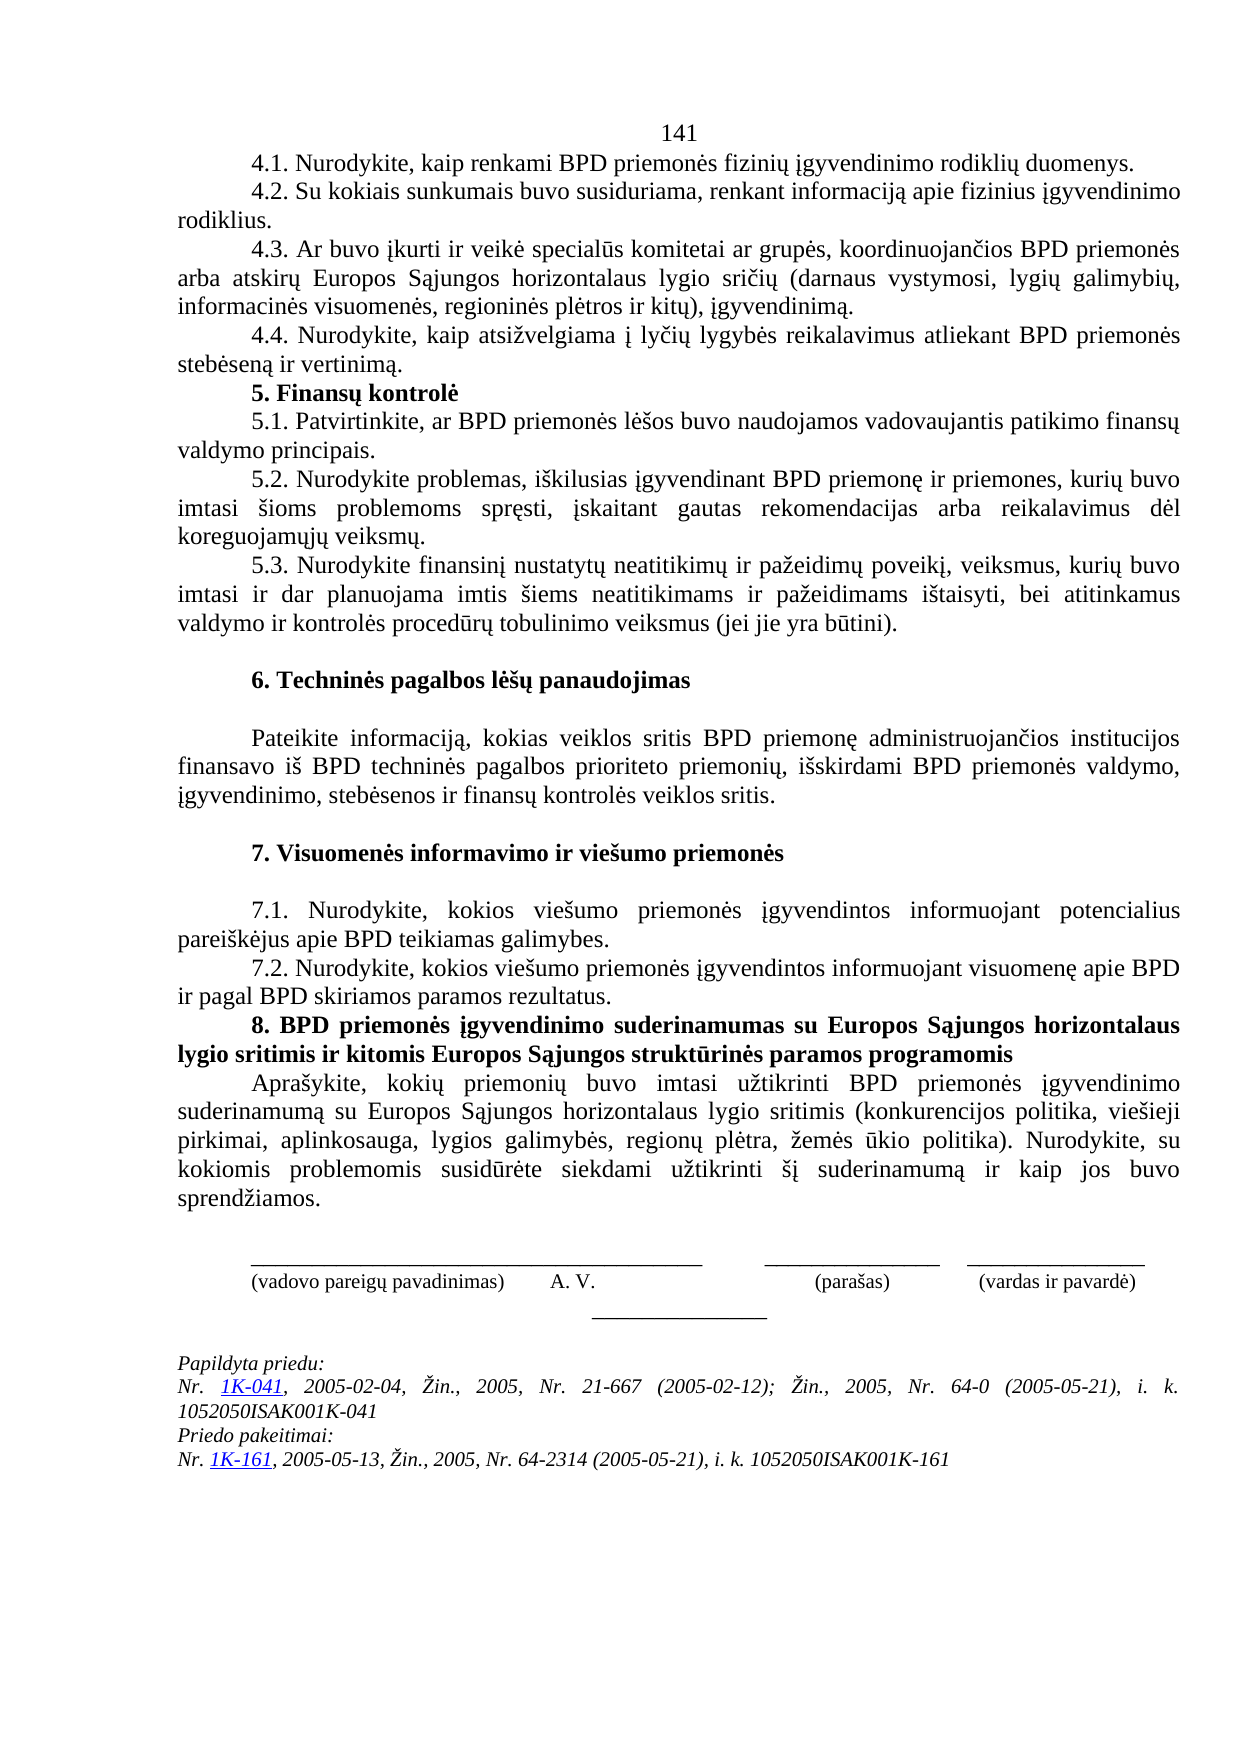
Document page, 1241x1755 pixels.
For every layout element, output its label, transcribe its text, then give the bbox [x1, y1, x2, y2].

text Priedo pakeitimai: [177, 1423, 1181, 1447]
text Nr. 1K-041, 2005-02-04, Žin., 2005, Nr. 21-667 (2005-02-12); Žin., 2005, Nr. 64-0 (2005-05-21), i. k. 1052050ISAK001K-041 [177, 1374, 1181, 1423]
text 4.4. Nurodykite, kaip atsižvelgiama į lyčių lygybės reikalavimus atliekant BPD priemonės stebėseną ir vertinimą. [177, 320, 1181, 378]
text 4.1. Nurodykite, kaip renkami BPD priemonės fizinių įgyvendinimo rodiklių duomenys. [177, 148, 1181, 176]
text Papildyta priedu: [177, 1350, 1181, 1374]
text 5. Finansų kontrolė [177, 378, 1181, 406]
text 7. Visuomenės informavimo ir viešumo priemonės [177, 838, 1181, 866]
text 6. Techninės pagalbos lėšų panaudojimas [177, 665, 1181, 694]
text 5.1. Patvirtinkite, ar BPD priemonės lėšos buvo naudojamos vadovaujantis patikimo finansų valdymo principais. [177, 406, 1181, 464]
text 7.2. Nurodykite, kokios viešumo priemonės įgyvendintos informuojant visuomenę apie BPD ir pagal BPD skiriamos paramos rezultatus. [177, 953, 1181, 1010]
text Nr. 1K-161, 2005-05-13, Žin., 2005, Nr. 64-2314 (2005-05-21), i. k. 1052050ISAK001K-161 [177, 1447, 1181, 1471]
text 5.2. Nurodykite problemas, iškilusias įgyvendinant BPD priemonę ir priemones, kurių buvo imtasi šioms problemoms spręsti, įskaitant gautas rekomendacijas arba reikalavimus dėl koreguojamųjų veiksmų. [177, 464, 1181, 550]
text ______________ [177, 1293, 1181, 1322]
text 7.1. Nurodykite, kokios viešumo priemonės įgyvendintos informuojant potencialius pareiškėjus apie BPD teikiamas galimybes. [177, 895, 1181, 953]
text 5.3. Nurodykite finansinį nustatytų neatitikimų ir pažeidimų poveikį, veiksmus, kurių buvo imtasi ir dar planuojama imtis šiems neatitikimams ir pažeidimams ištaisyti, bei atitinkamus valdymo ir kontrolės procedūrų tobulinimo veiksmus (jei jie yra būtini). [177, 550, 1181, 636]
text Aprašykite, kokių priemonių buvo imtasi užtikrinti BPD priemonės įgyvendinimo suderinamumą su Europos Sąjungos horizontalaus lygio sritimis (konkurencijos politika, viešieji pirkimai, aplinkosauga, lygios galimybės, regionų plėtra, žemės ūkio politika). Nurodykite, su kokiomis problemomis susidūrėte siekdami užtikrinti šį suderinamumą ir kaip jos buvo sprendžiamos. [177, 1068, 1181, 1211]
text 4.3. Ar buvo įkurti ir veikė specialūs komitetai ar grupės, koordinuojančios BPD priemonės arba atskirų Europos Sąjungos horizontalaus lygio sričių (darnaus vystymosi, lygių galimybių, informacinės visuomenės, regioninės plėtros ir kitų), įgyvendinimą. [177, 234, 1181, 320]
text Pateikite informaciją, kokias veiklos sritis BPD priemonę administruojančios institucijos finansavo iš BPD techninės pagalbos prioriteto priemonių, išskirdami BPD priemonės valdymo, įgyvendinimo, stebėsenos ir finansų kontrolės veiklos sritis. [177, 723, 1181, 809]
text (vadovo pareigų pavadinimas) A. V. (parašas) (vardas ir pavardė) [177, 1269, 1181, 1293]
text 4.2. Su kokiais sunkumais buvo susiduriama, renkant informaciją apie fizinius įgyvendinimo rodiklius. [177, 176, 1181, 234]
text 8. BPD priemonės įgyvendinimo suderinamumas su Europos Sąjungos horizontalaus lygio sritimis ir kitomis Europos Sąjungos struktūrinės paramos programomis [177, 1010, 1181, 1068]
